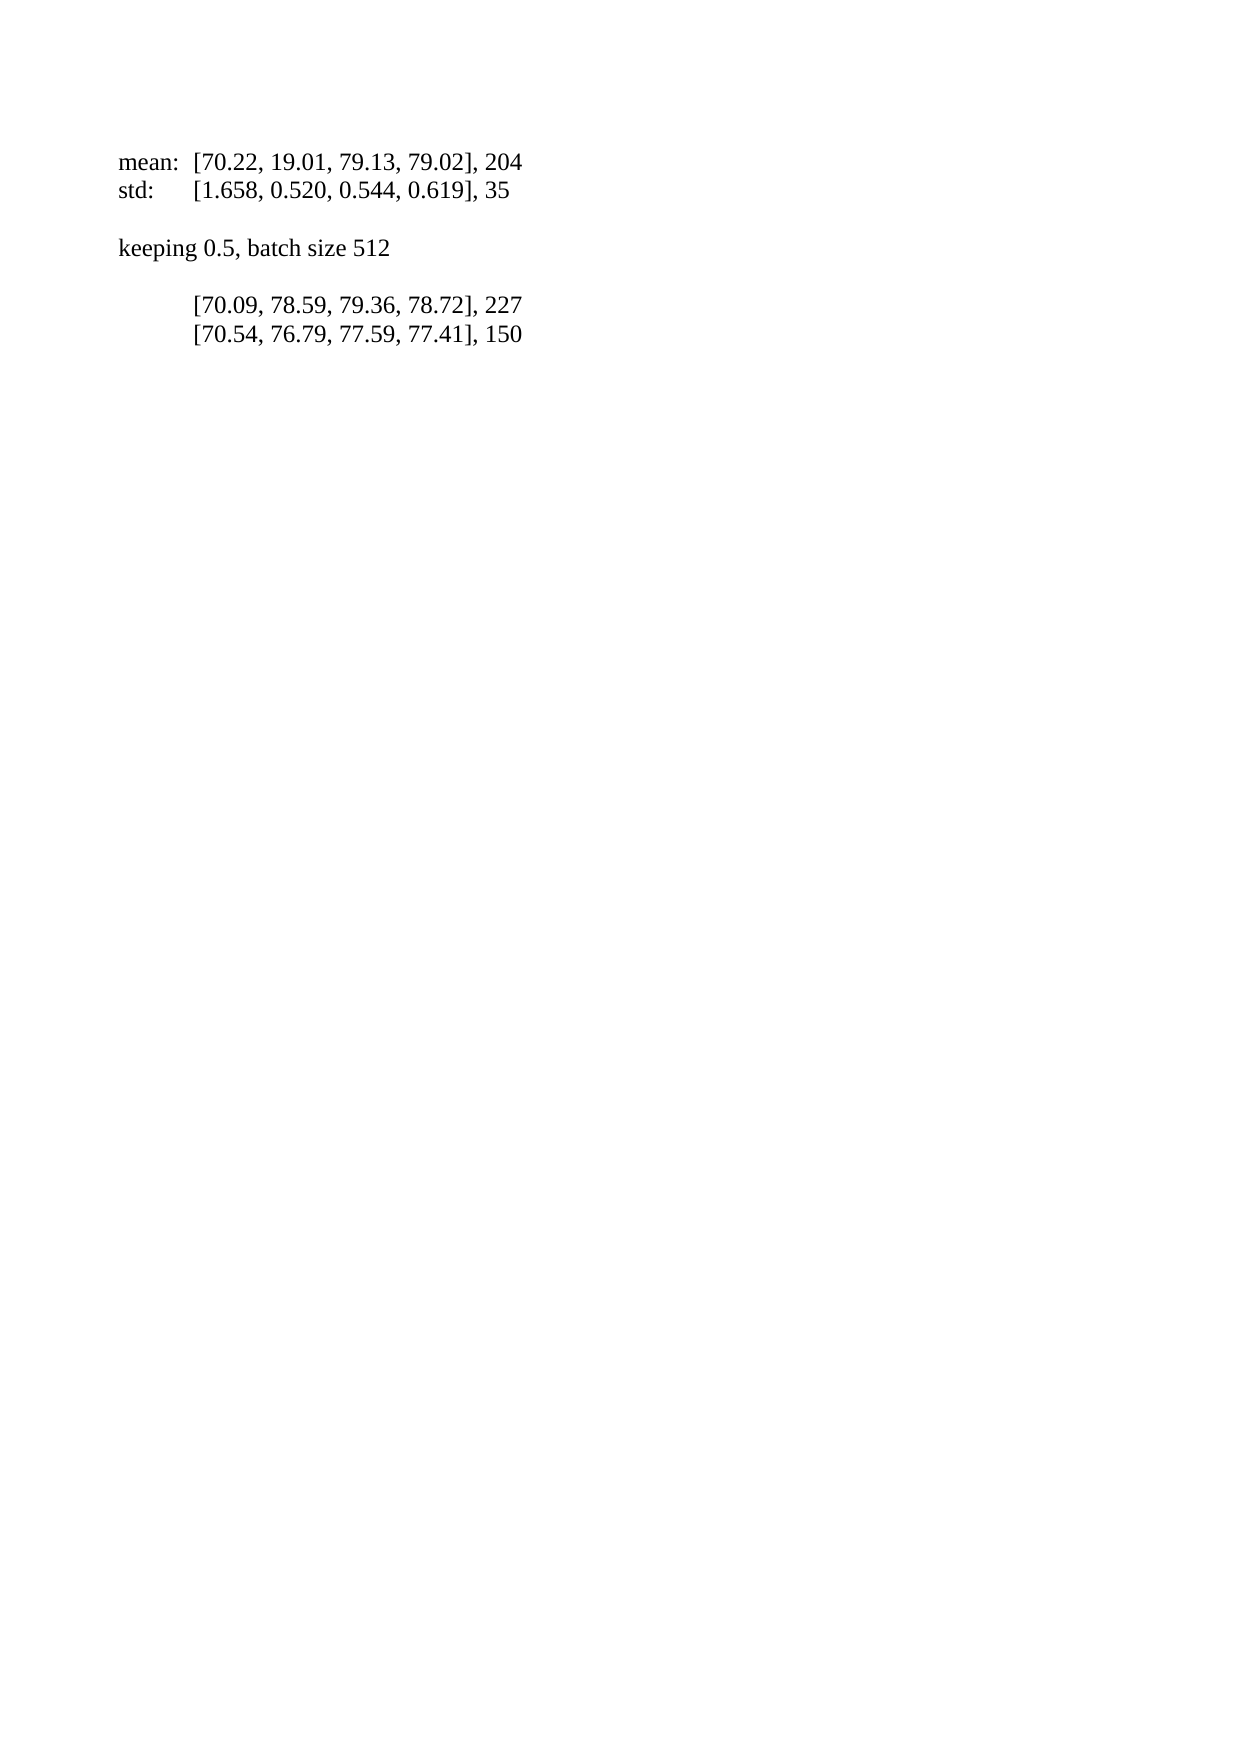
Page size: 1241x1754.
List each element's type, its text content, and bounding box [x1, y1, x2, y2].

text std: [1.658, 0.520, 0.544, 0.619], 35 [118, 176, 1122, 204]
text [70.09, 78.59, 79.36, 78.72], 227 [118, 291, 1122, 319]
text mean: [70.22, 19.01, 79.13, 79.02], 204 [118, 147, 1122, 176]
text [70.54, 76.79, 77.59, 77.41], 150 [118, 319, 1122, 348]
text keeping 0.5, batch size 512 [118, 233, 1122, 262]
